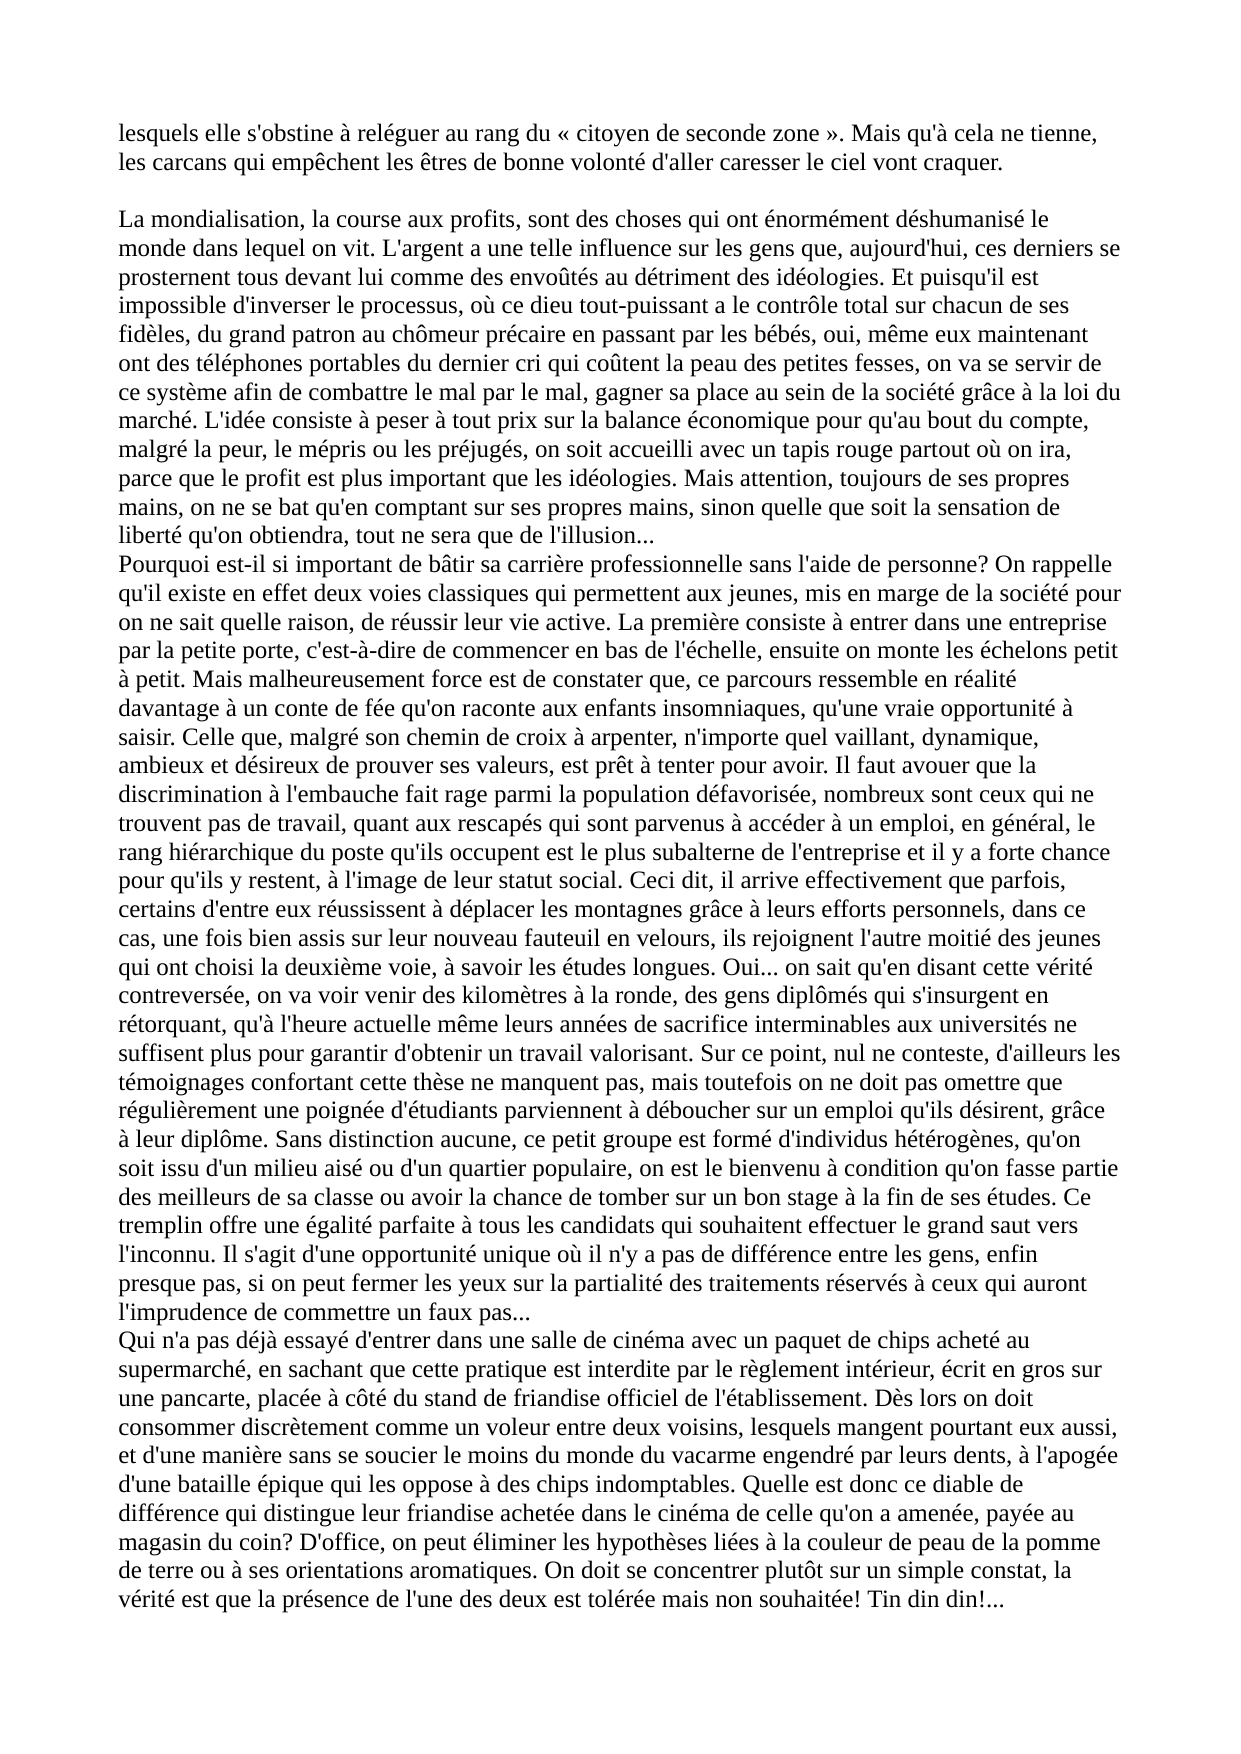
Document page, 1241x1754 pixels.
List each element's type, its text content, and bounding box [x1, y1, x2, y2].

text Pourquoi est-il si important de bâtir sa carrière professionnelle sans l'aide de personne? On rappelle qu'il existe en effet deux voies classiques qui permettent aux jeunes, mis en marge de la société pour on ne sait quelle raison, de réussir leur vie active. La première consiste à entrer dans une entreprise par la petite porte, c'est-à-dire de commencer en bas de l'échelle, ensuite on monte les échelons petit à petit. Mais malheureusement force est de constater que, ce parcours ressemble en réalité davantage à un conte de fée qu'on raconte aux enfants insomniaques, qu'une vraie opportunité à saisir. Celle que, malgré son chemin de croix à arpenter, n'importe quel vaillant, dynamique, ambieux et désireux de prouver ses valeurs, est prêt à tenter pour avoir. Il faut avouer que la discrimination à l'embauche fait rage parmi la population défavorisée, nombreux sont ceux qui ne trouvent pas de travail, quant aux rescapés qui sont parvenus à accéder à un emploi, en général, le rang hiérarchique du poste qu'ils occupent est le plus subalterne de l'entreprise et il y a forte chance pour qu'ils y restent, à l'image de leur statut social. Ceci dit, il arrive effectivement que parfois, certains d'entre eux réussissent à déplacer les montagnes grâce à leurs efforts personnels, dans ce cas, une fois bien assis sur leur nouveau fauteuil en velours, ils rejoignent l'autre moitié des jeunes qui ont choisi la deuxième voie, à savoir les études longues. Oui... on sait qu'en disant cette vérité contreversée, on va voir venir des kilomètres à la ronde, des gens diplômés qui s'insurgent en rétorquant, qu'à l'heure actuelle même leurs années de sacrifice interminables aux universités ne suffisent plus pour garantir d'obtenir un travail valorisant. Sur ce point, nul ne conteste, d'ailleurs les témoignages confortant cette thèse ne manquent pas, mais toutefois on ne doit pas omettre que régulièrement une poignée d'étudiants parviennent à déboucher sur un emploi qu'ils désirent, grâce à leur diplôme. Sans distinction aucune, ce petit groupe est formé d'individus hétérogènes, qu'on soit issu d'un milieu aisé ou d'un quartier populaire, on est le bienvenu à condition qu'on fasse partie des meilleurs de sa classe ou avoir la chance de tomber sur un bon stage à la fin de ses études. Ce tremplin offre une égalité parfaite à tous les candidats qui souhaitent effectuer le grand saut vers l'inconnu. Il s'agit d'une opportunité unique où il n'y a pas de différence entre les gens, enfin presque pas, si on peut fermer les yeux sur la partialité des traitements réservés à ceux qui auront l'imprudence de commettre un faux pas... [118, 549, 1122, 1326]
text Qui n'a pas déjà essayé d'entrer dans une salle de cinéma avec un paquet de chips acheté au supermarché, en sachant que cette pratique est interdite par le règlement intérieur, écrit en gros sur une pancarte, placée à côté du stand de friandise officiel de l'établissement. Dès lors on doit consommer discrètement comme un voleur entre deux voisins, lesquels mangent pourtant eux aussi, et d'une manière sans se soucier le moins du monde du vacarme engendré par leurs dents, à l'apogée d'une bataille épique qui les oppose à des chips indomptables. Quelle est donc ce diable de différence qui distingue leur friandise achetée dans le cinéma de celle qu'on a amenée, payée au magasin du coin? D'office, on peut éliminer les hypothèses liées à la couleur de peau de la pomme de terre ou à ses orientations aromatiques. On doit se concentrer plutôt sur un simple constat, la vérité est que la présence de l'une des deux est tolérée mais non souhaitée! Tin din din!... [118, 1326, 1122, 1613]
text La mondialisation, la course aux profits, sont des choses qui ont énormément déshumanisé le monde dans lequel on vit. L'argent a une telle influence sur les gens que, aujourd'hui, ces derniers se prosternent tous devant lui comme des envoûtés au détriment des idéologies. Et puisqu'il est impossible d'inverser le processus, où ce dieu tout-puissant a le contrôle total sur chacun de ses fidèles, du grand patron au chômeur précaire en passant par les bébés, oui, même eux maintenant ont des téléphones portables du dernier cri qui coûtent la peau des petites fesses, on va se servir de ce système afin de combattre le mal par le mal, gagner sa place au sein de la société grâce à la loi du marché. L'idée consiste à peser à tout prix sur la balance économique pour qu'au bout du compte, malgré la peur, le mépris ou les préjugés, on soit accueilli avec un tapis rouge partout où on ira, parce que le profit est plus important que les idéologies. Mais attention, toujours de ses propres mains, on ne se bat qu'en comptant sur ses propres mains, sinon quelle que soit la sensation de liberté qu'on obtiendra, tout ne sera que de l'illusion... [118, 204, 1122, 549]
text lesquels elle s'obstine à reléguer au rang du « citoyen de seconde zone ». Mais qu'à cela ne tienne, les carcans qui empêchent les êtres de bonne volonté d'aller caresser le ciel vont craquer. [118, 118, 1122, 176]
